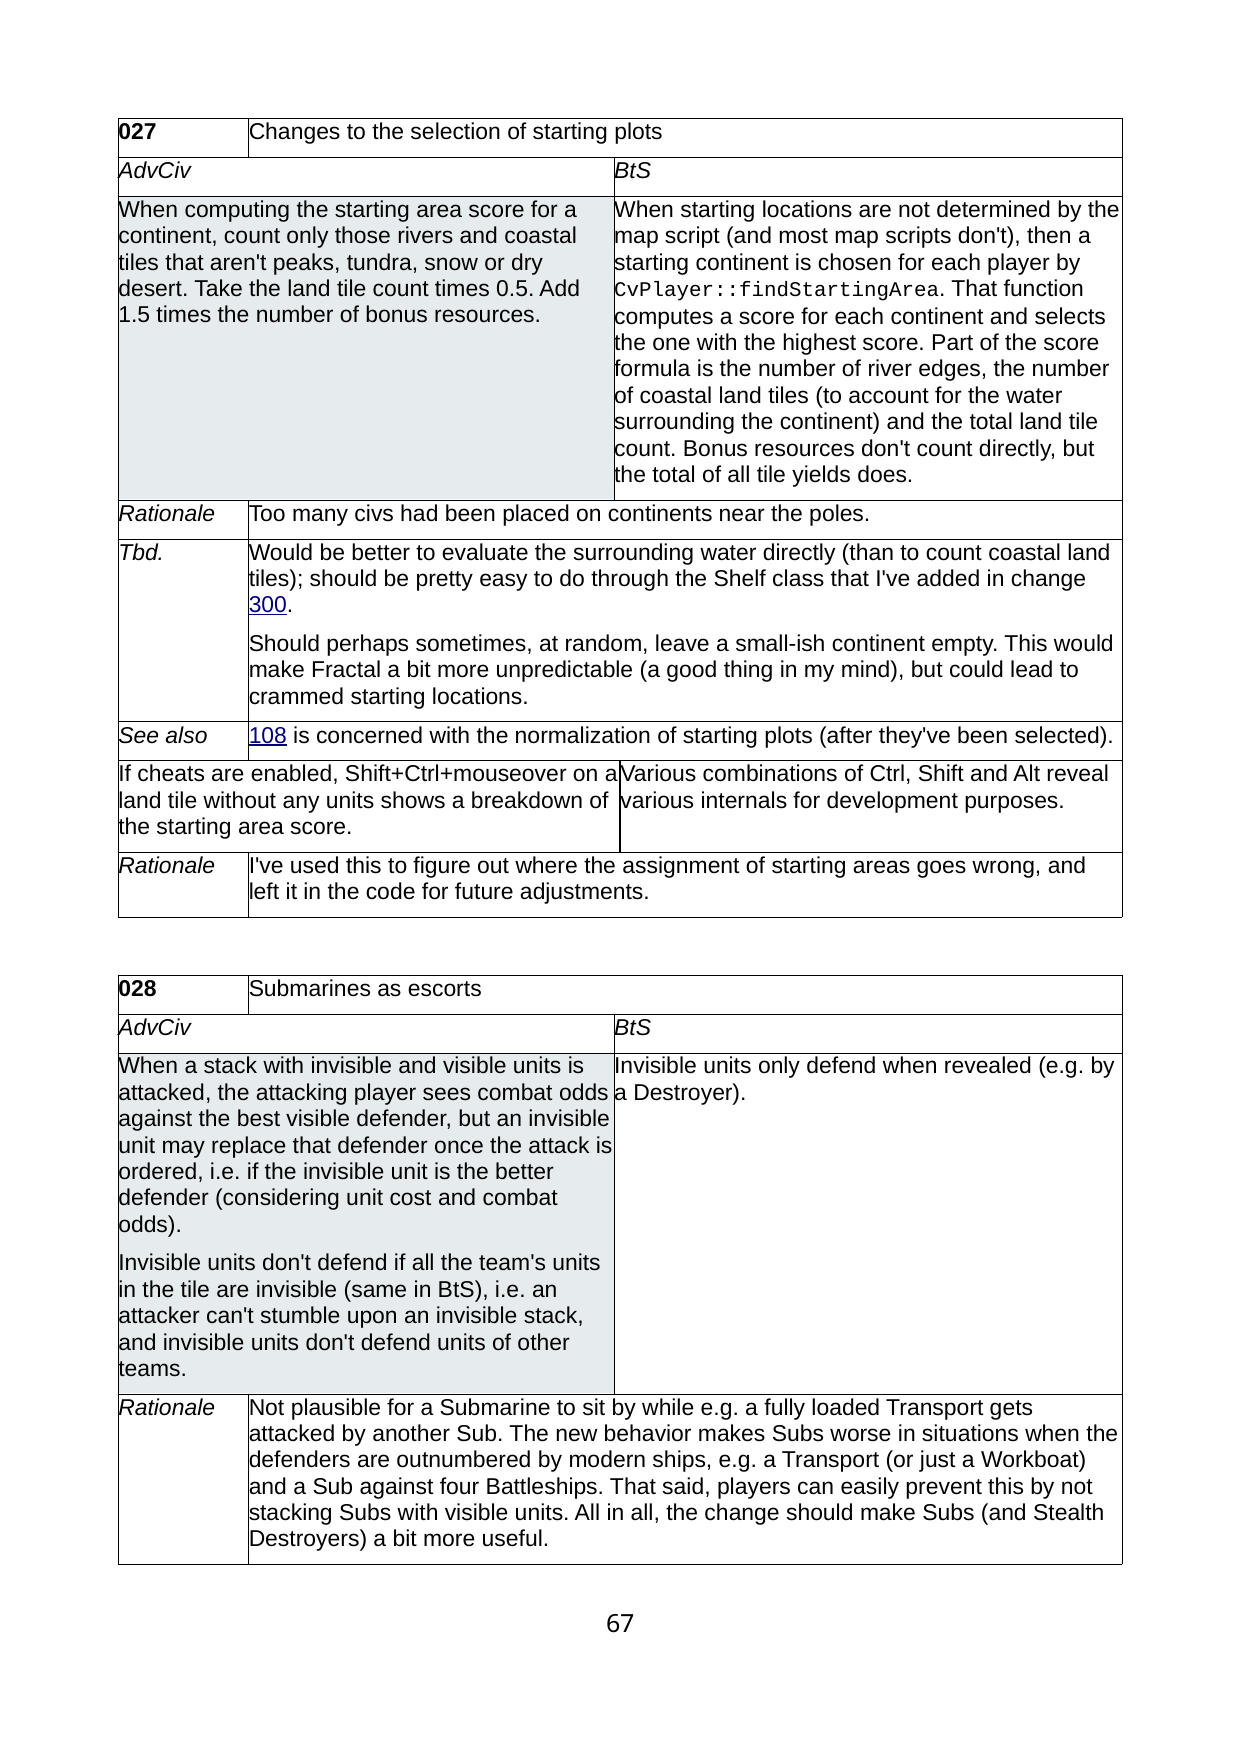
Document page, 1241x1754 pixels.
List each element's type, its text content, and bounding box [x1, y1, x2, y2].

table_header Submarines as escorts [249, 976, 1122, 1013]
table_cell Rationale [119, 853, 248, 917]
table_cell BtS [615, 1015, 1122, 1052]
table_cell When computing the starting area score for a continent, count only those rivers and coastal tiles that aren't peaks, tundra, snow or dry desert. Take the land tile count times 0.5. Add 1.5 times the number of bonus resources. [119, 197, 614, 499]
table_cell Rationale [119, 501, 248, 538]
table_cell When starting locations are not determined by the map script (and most map scripts don't), then a starting continent is chosen for each player by CvPlayer::findStartingArea. That function computes a score for each continent and selects the one with the highest score. Part of the score formula is the number of river edges, the number of coastal land tiles (to account for the water surrounding the continent) and the total land tile count. Bonus resources don't count directly, but the total of all tile yields does. [615, 197, 1122, 499]
table_header 028 [119, 976, 248, 1013]
table_cell Various combinations of Ctrl, Shift and Alt reveal various internals for development purposes. [621, 761, 1122, 852]
table_cell Not plausible for a Submarine to sit by while e.g. a fully loaded Transport gets attacked by another Sub. The new behavior makes Subs worse in situations when the defenders are outnumbered by modern ships, e.g. a Transport (or just a Workboat) and a Sub against four Battleships. That said, players can easily prevent this by not stacking Subs with visible units. All in all, the change should make Subs (and Stealth Destroyers) a bit more useful. [249, 1395, 1122, 1564]
table_cell See also [119, 722, 248, 760]
table_cell I've used this to figure out where the assignment of starting areas goes wrong, and left it in the code for future adjustments. [249, 853, 1122, 917]
table_cell Rationale [119, 1395, 248, 1564]
table_cell Would be better to evaluate the surrounding water directly (than to count coastal land tiles); should be pretty easy to do through the Shelf class that I've added in change 300. Should perhaps sometimes, at random, leave a small-ish continent empty. This would make Fractal a bit more unpredictable (a good thing in my mind), but could lead to crammed starting locations. [249, 540, 1122, 721]
table_cell If cheats are enabled, Shift+Ctrl+mouseover on a land tile without any units shows a breakdown of the starting area score. [119, 761, 619, 852]
table_cell Too many civs had been placed on continents near the poles. [249, 501, 1122, 538]
table_cell AdvCiv [119, 158, 614, 196]
table_cell When a stack with invisible and visible units is attacked, the attacking player sees combat odds against the best visible defender, but an invisible unit may replace that defender once the attack is ordered, i.e. if the invisible unit is the better defender (considering unit cost and combat odds). Invisible units don't defend if all the team's units in the tile are invisible (same in BtS), i.e. an attacker can't stumble upon an invisible stack, and invisible units don't defend units of other teams. [119, 1054, 614, 1393]
table_cell 108 is concerned with the normalization of starting plots (after they've been selected). [249, 722, 1122, 760]
table_header 027 [119, 119, 248, 157]
table_cell Tbd. [119, 540, 248, 721]
table_cell Invisible units only defend when revealed (e.g. by a Destroyer). [615, 1054, 1122, 1393]
table_header Changes to the selection of starting plots [249, 119, 1122, 157]
table_cell BtS [615, 158, 1122, 196]
table_cell AdvCiv [119, 1015, 614, 1052]
